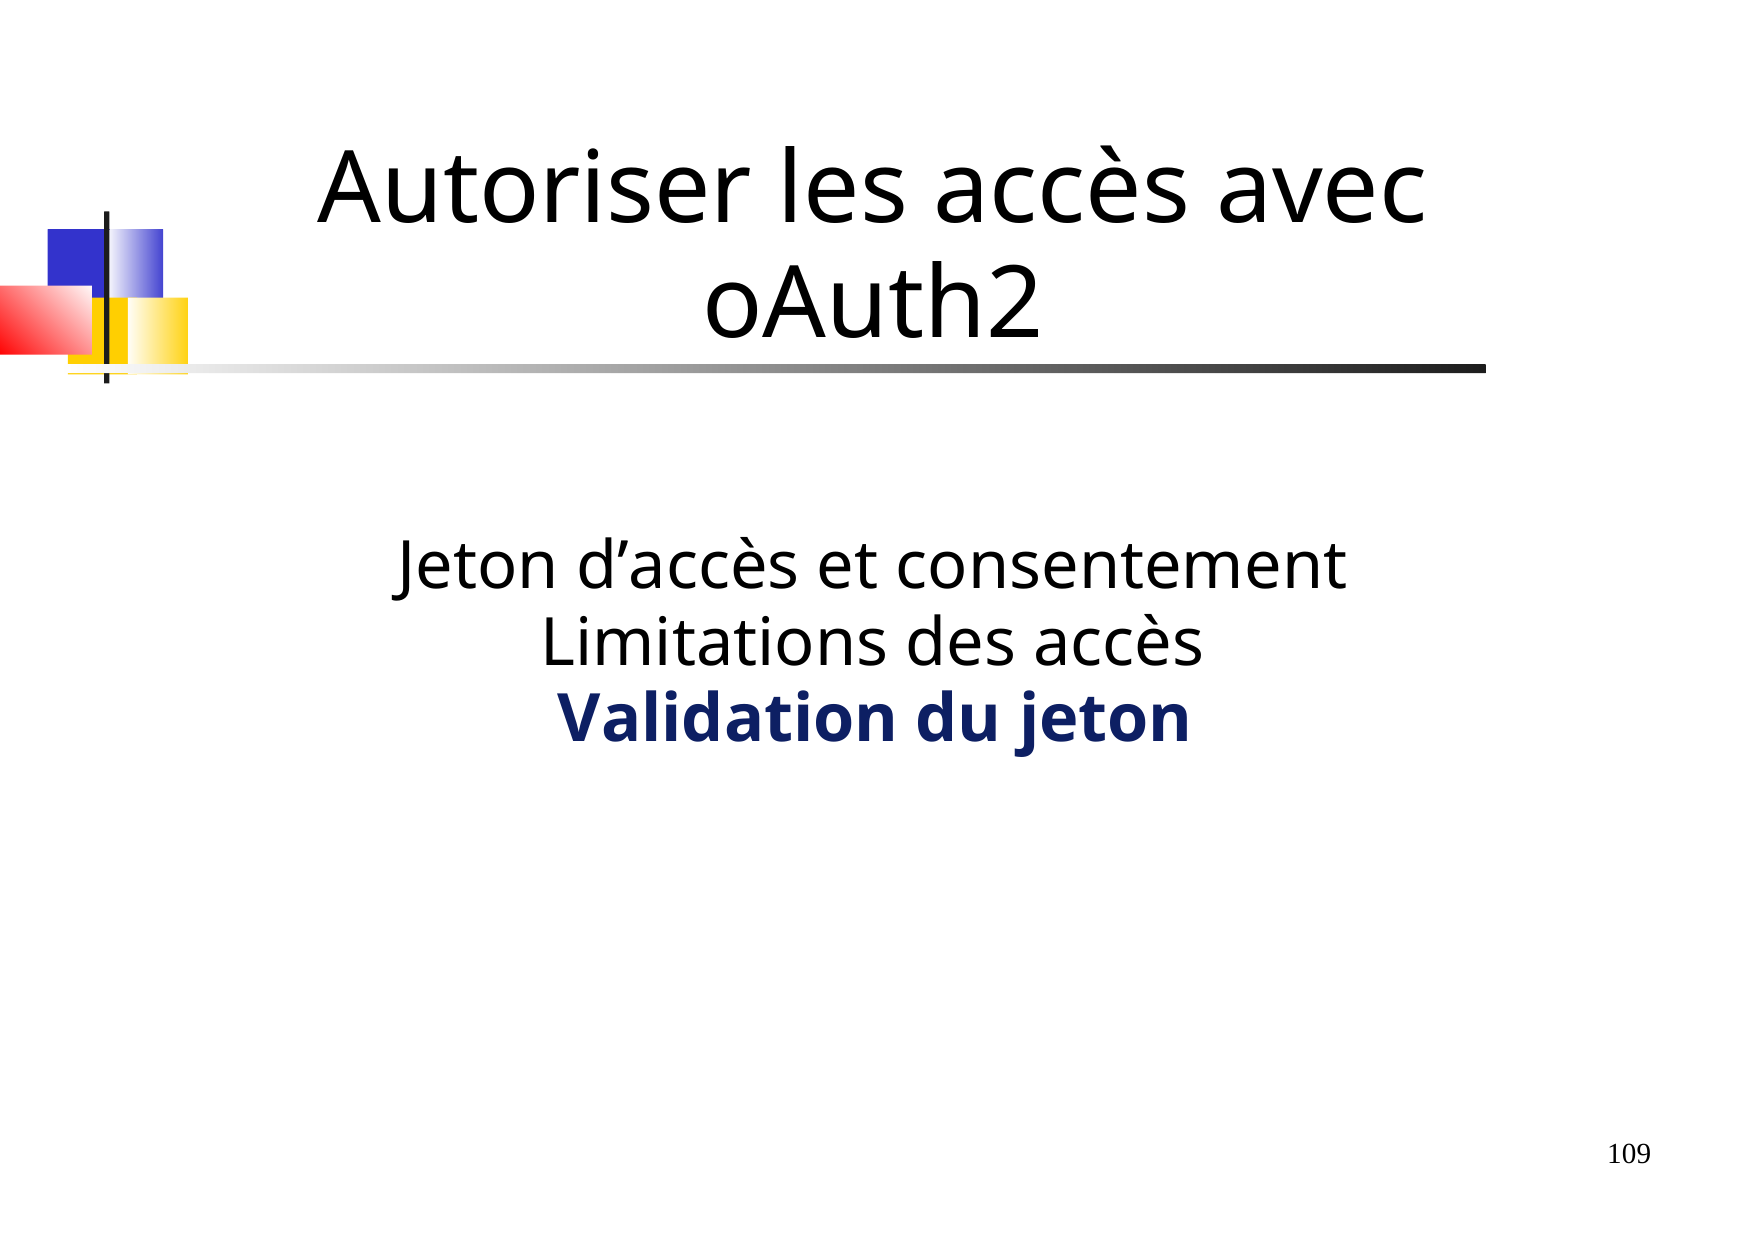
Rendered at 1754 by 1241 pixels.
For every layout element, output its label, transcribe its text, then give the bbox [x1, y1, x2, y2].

title Autoriser les accès avec oAuth2 [179, 130, 1567, 361]
subtitle Jeton d’accès et consentement Limitations des accès Validation du jeton [179, 371, 1567, 1091]
